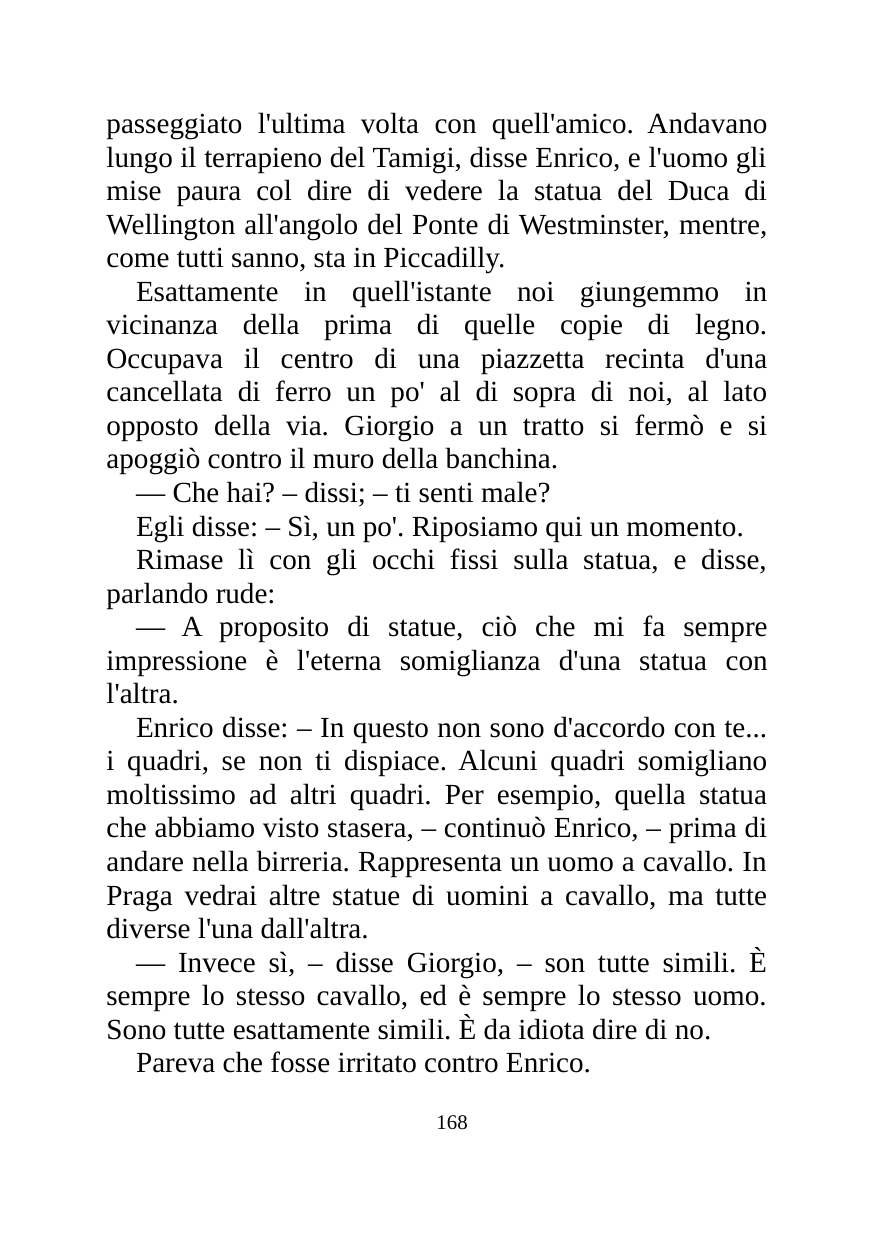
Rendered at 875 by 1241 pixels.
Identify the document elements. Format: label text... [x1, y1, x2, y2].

text — Invece sì, – disse Giorgio, – son tutte simili. È sempre lo stesso cavallo, ed è sempre lo stesso uomo. Sono tutte esattamente simili. È da idiota dire di no. [106, 945, 768, 1045]
text Enrico disse: – In questo non sono d'accordo con te... i quadri, se non ti dispiace. Alcuni quadri somigliano moltissimo ad altri quadri. Per esempio, quella statua che abbiamo visto stasera, – continuò Enrico, – prima di andare nella birreria. Rappresenta un uomo a cavallo. In Praga vedrai altre statue di uomini a cavallo, ma tutte diverse l'una dall'altra. [106, 710, 768, 945]
text Egli disse: – Sì, un po'. Riposiamo qui un momento. [106, 509, 768, 542]
text Pareva che fosse irritato contro Enrico. [106, 1045, 768, 1079]
text — Che hai? – dissi; – ti senti male? [106, 475, 768, 509]
text passeggiato l'ultima volta con quell'amico. Andavano lungo il terrapieno del Tamigi, disse Enrico, e l'uomo gli mise paura col dire di vedere la statua del Duca di Wellington all'angolo del Ponte di Westminster, mentre, come tutti sanno, sta in Piccadilly. [106, 106, 768, 274]
text Esattamente in quell'istante noi giungemmo in vicinanza della prima di quelle copie di legno. Occupava il centro di una piazzetta recinta d'una cancellata di ferro un po' al di sopra di noi, al lato opposto della via. Giorgio a un tratto si fermò e si apoggiò contro il muro della banchina. [106, 274, 768, 475]
text — A proposito di statue, ciò che mi fa sempre impressione è l'eterna somiglianza d'una statua con l'altra. [106, 609, 768, 710]
text Rimase lì con gli occhi fissi sulla statua, e disse, parlando rude: [106, 542, 768, 609]
